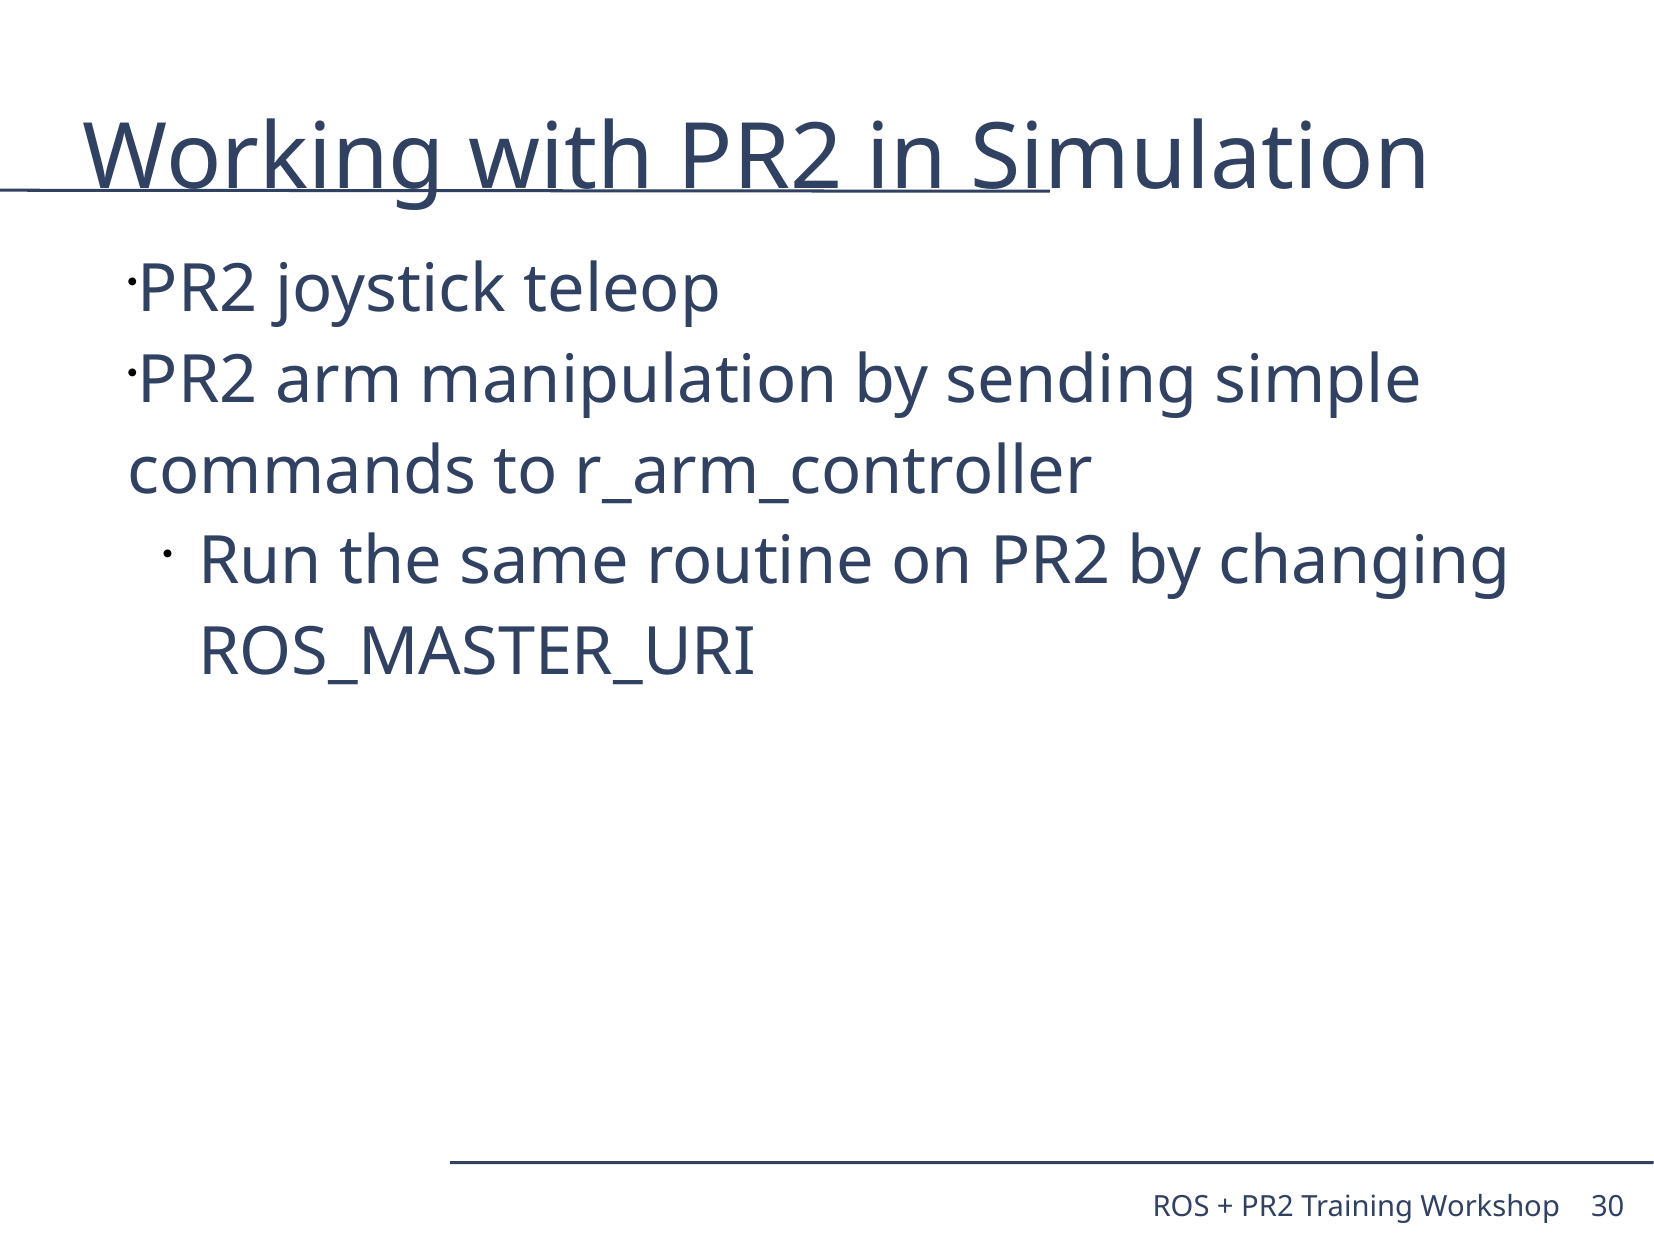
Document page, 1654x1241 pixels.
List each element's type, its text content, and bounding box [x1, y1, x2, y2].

text_box PR2 joystick teleop PR2 arm manipulation by sending simple commands to r_arm_controller Run the same routine on PR2 by changing ROS_MASTER_URI [112, 232, 1538, 637]
title Working with PR2 in Simulation [82, 49, 1571, 257]
